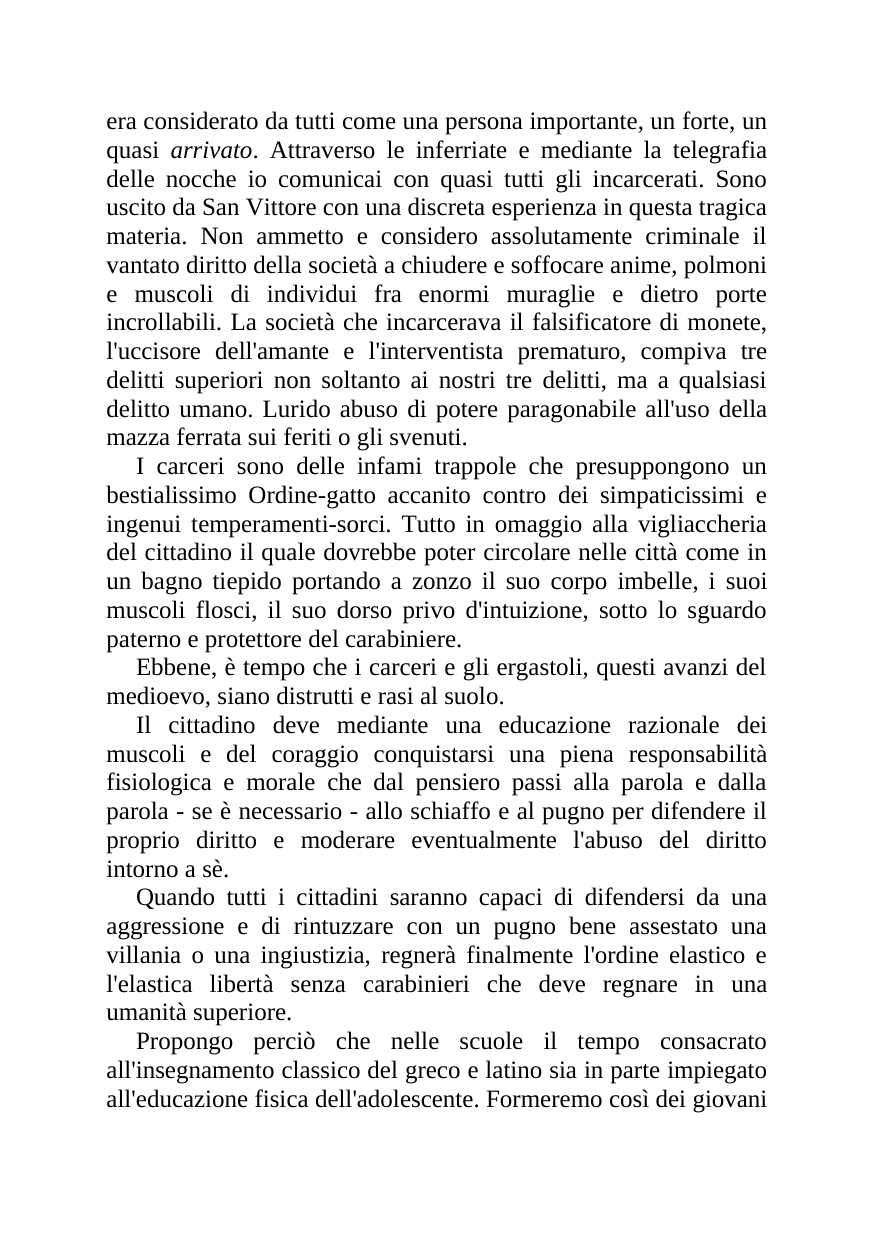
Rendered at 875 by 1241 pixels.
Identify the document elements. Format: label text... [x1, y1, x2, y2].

text I carceri sono delle infami trappole che presuppongono un bestialissimo Ordine-gatto accanito contro dei simpaticissimi e ingenui temperamenti-sorci. Tutto in omaggio alla vigliaccheria del cittadino il quale dovrebbe poter circolare nelle città come in un bagno tiepido portando a zonzo il suo corpo imbelle, i suoi muscoli flosci, il suo dorso privo d'intuizione, sotto lo sguardo paterno e protettore del carabiniere. [106, 451, 768, 652]
text Propongo perciò che nelle scuole il tempo consacrato all'insegnamento classico del greco e latino sia in parte impiegato all'educazione fisica dell'adolescente. Formeremo così dei giovani [106, 1026, 768, 1112]
text Ebbene, è tempo che i carceri e gli ergastoli, questi avanzi del medioevo, siano distrutti e rasi al suolo. [106, 652, 768, 710]
text Il cittadino deve mediante una educazione razionale dei muscoli e del coraggio conquistarsi una piena responsabilità fisiologica e morale che dal pensiero passi alla parola e dalla parola - se è necessario - allo schiaffo e al pugno per difendere il proprio diritto e moderare eventualmente l'abuso del diritto intorno a sè. [106, 710, 768, 882]
text Quando tutti i cittadini saranno capaci di difendersi da una aggressione e di rintuzzare con un pugno bene assestato una villania o una ingiustizia, regnerà finalmente l'ordine elastico e l'elastica libertà senza carabinieri che deve regnare in una umanità superiore. [106, 882, 768, 1026]
text era considerato da tutti come una persona importante, un forte, un quasi arrivato. Attraverso le inferriate e mediante la telegrafia delle nocche io comunicai con quasi tutti gli incarcerati. Sono uscito da San Vittore con una discreta esperienza in questa tragica materia. Non ammetto e considero assolutamente criminale il vantato diritto della società a chiudere e soffocare anime, polmoni e muscoli di individui fra enormi muraglie e dietro porte incrollabili. La società che incarcerava il falsificatore di monete, l'uccisore dell'amante e l'interventista prematuro, compiva tre delitti superiori non soltanto ai nostri tre delitti, ma a qualsiasi delitto umano. Lurido abuso di potere paragonabile all'uso della mazza ferrata sui feriti o gli svenuti. [106, 106, 768, 451]
